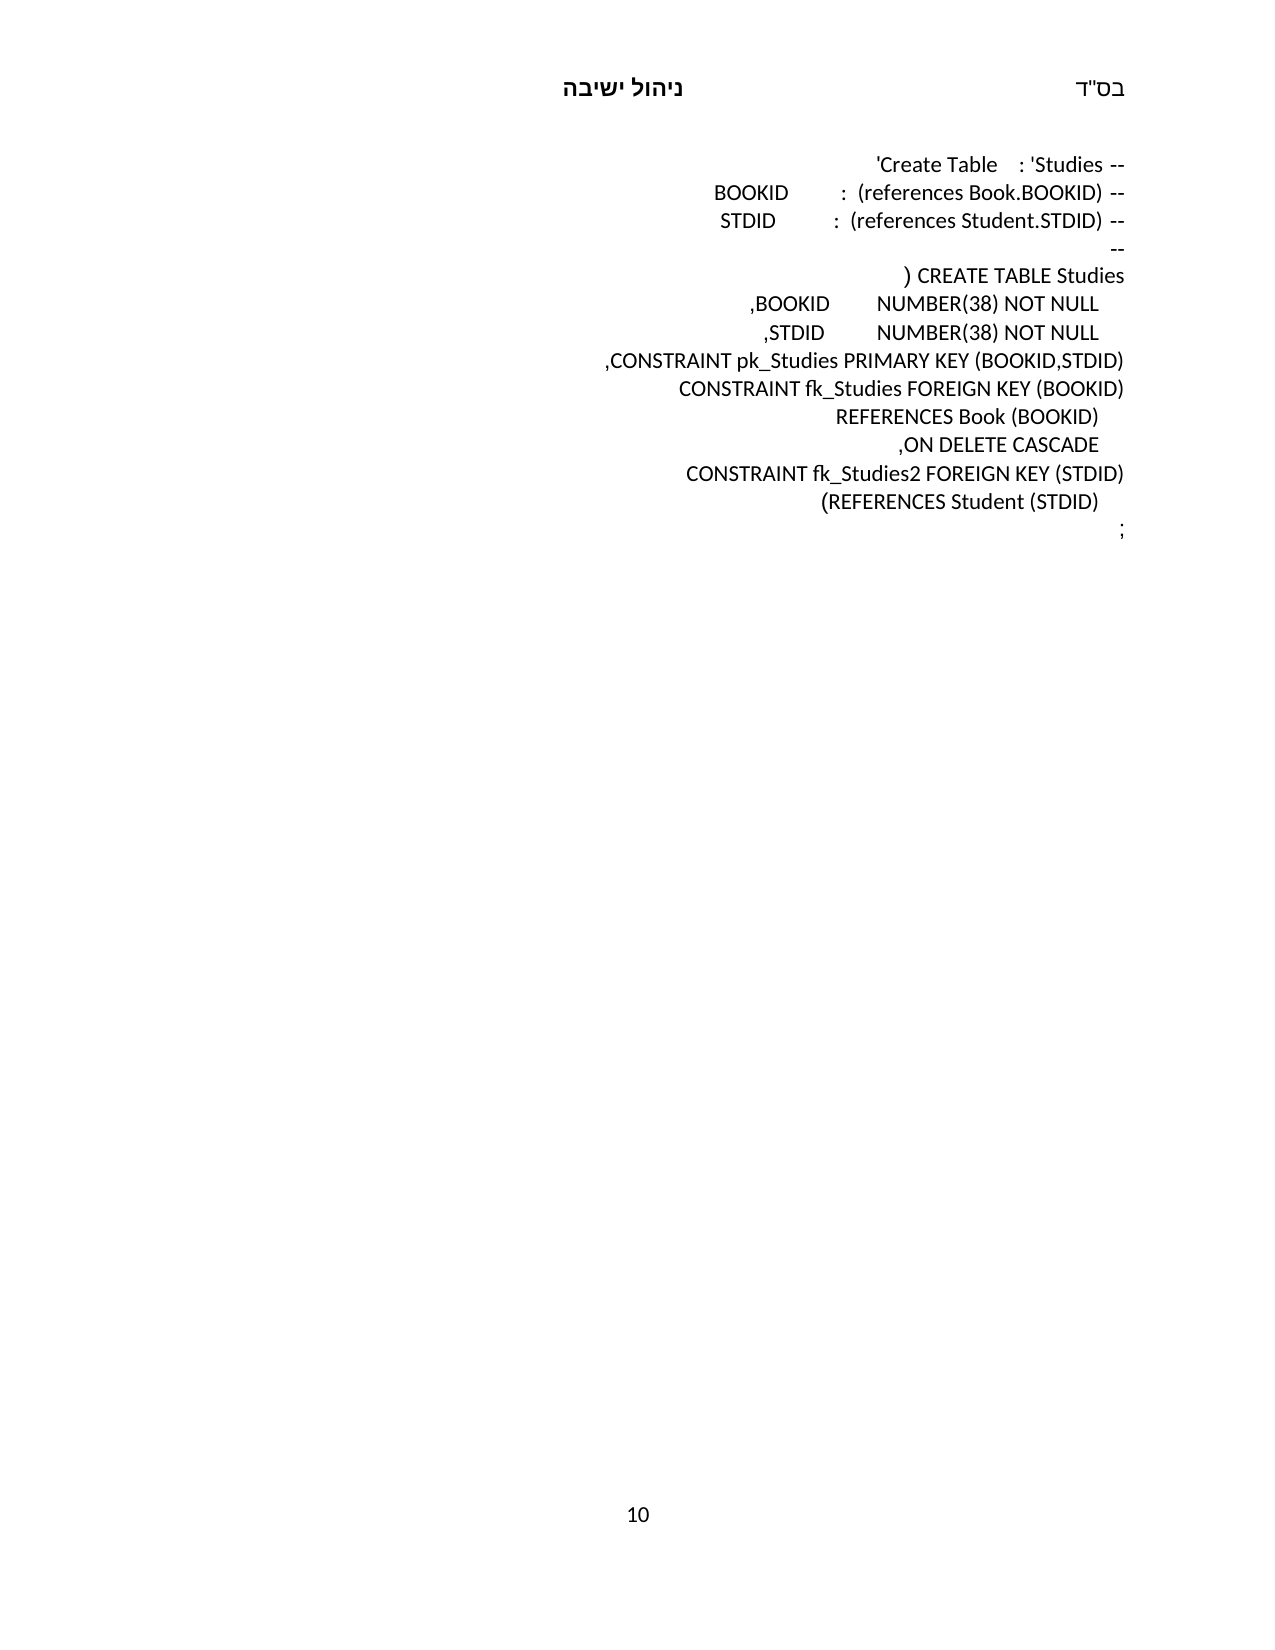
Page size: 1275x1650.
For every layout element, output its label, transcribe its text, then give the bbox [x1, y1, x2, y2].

text -- Create Table : 'Studies' -- BOOKID : (references Book.BOOKID) -- STDID : (references Student.STDID) -- CREATE TABLE Studies ( BOOKID NUMBER(38) NOT NULL, STDID NUMBER(38) NOT NULL, CONSTRAINT pk_Studies PRIMARY KEY (BOOKID,STDID), CONSTRAINT fk_Studies FOREIGN KEY (BOOKID) REFERENCES Book (BOOKID) ON DELETE CASCADE, CONSTRAINT fk_Studies2 FOREIGN KEY (STDID) REFERENCES Student (STDID)) ; [150, 150, 1125, 542]
